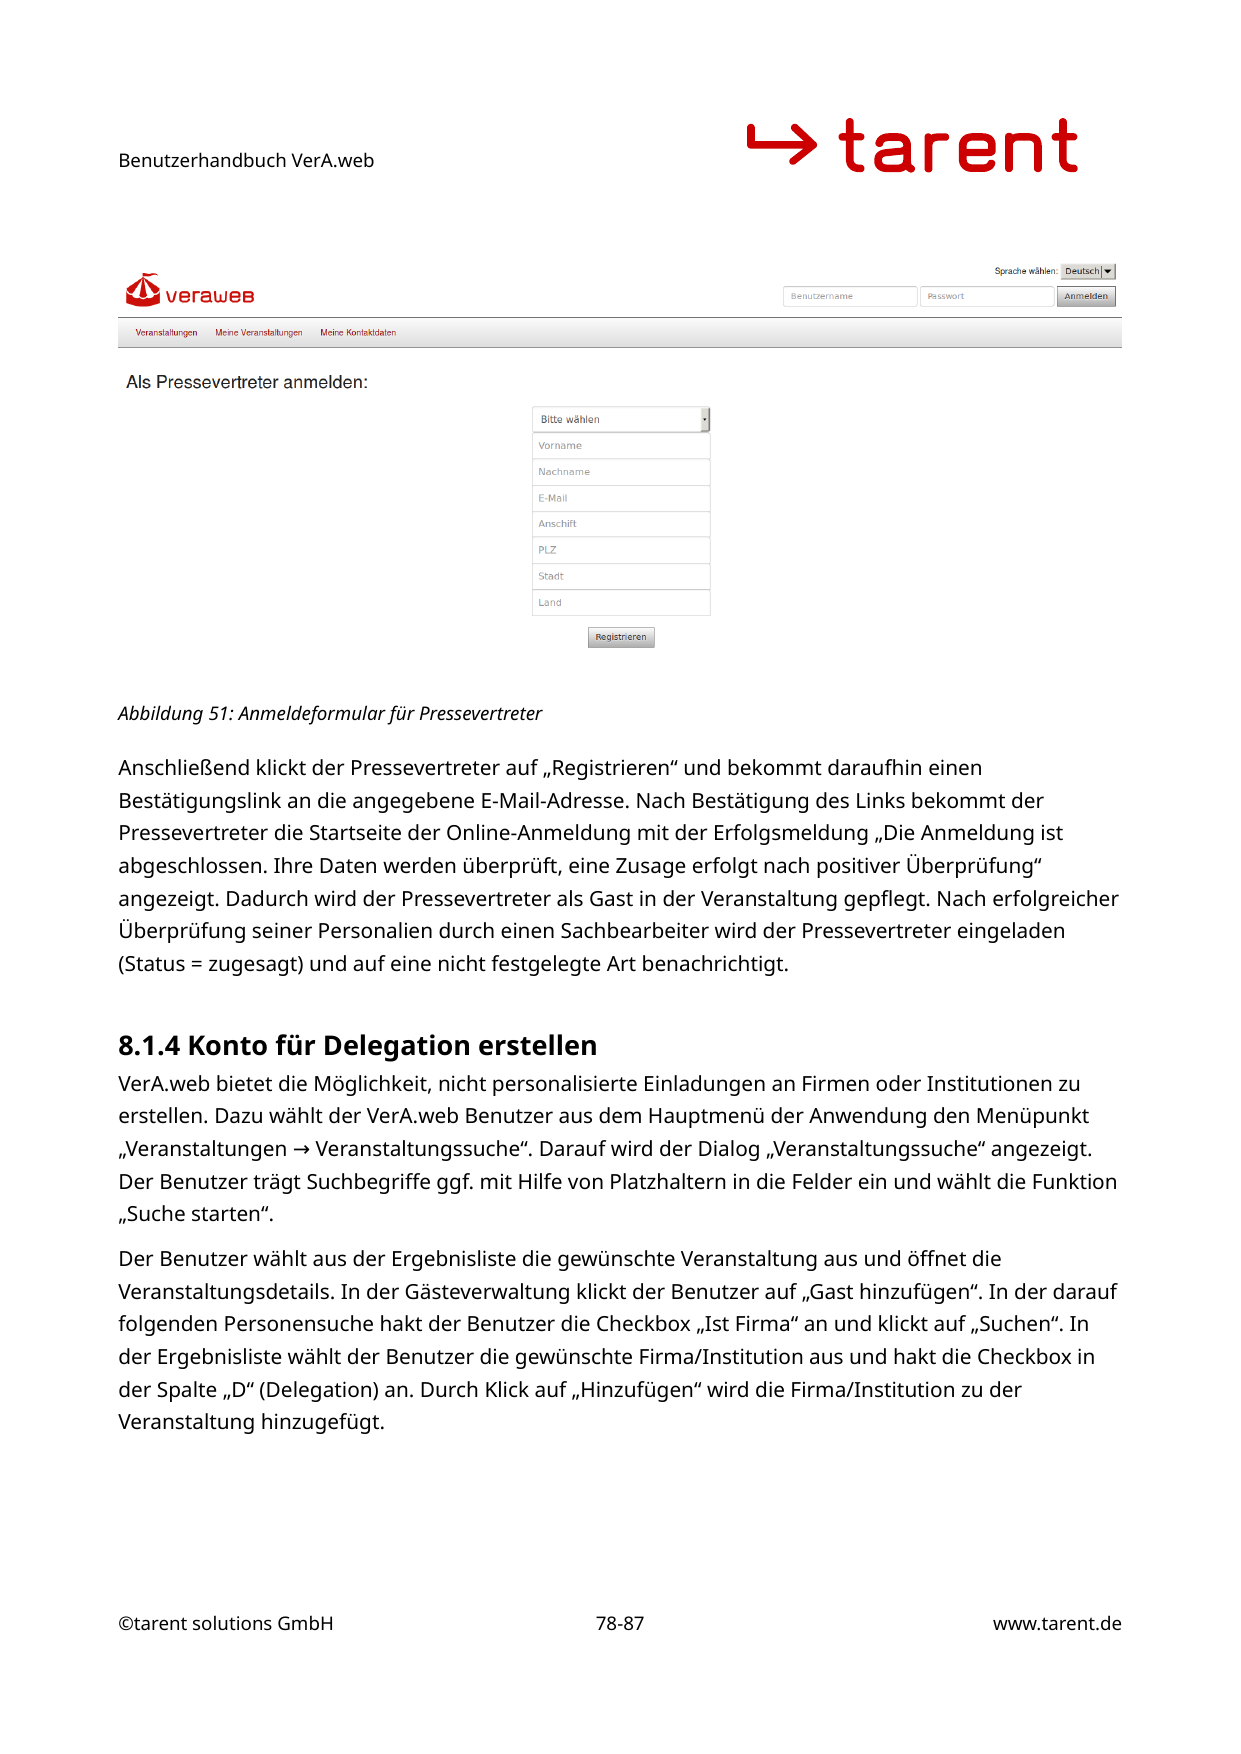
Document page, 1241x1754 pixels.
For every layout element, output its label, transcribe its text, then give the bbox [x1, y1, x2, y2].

text Abbildung 51: Anmeldeformular für Pressevertreter [118, 673, 1122, 726]
picture [118, 259, 1122, 673]
text [118, 232, 1122, 259]
text VerA.web bietet die Möglichkeit, nicht personalisierte Einladungen an Firmen oder Institutionen zu erstellen. Dazu wählt der VerA.web Benutzer aus dem Hauptmenü der Anwendung den Menüpunkt „Veranstaltungen → Veranstaltungssuche“. Darauf wird der Dialog „Veranstaltungssuche“ angezeigt. Der Benutzer trägt Suchbegriffe ggf. mit Hilfe von Platzhaltern in die Felder ein und wählt die Funktion „Suche starten“. [118, 1069, 1122, 1228]
text Anschließend klickt der Pressevertreter auf „Registrieren“ und bekommt daraufhin einen Bestätigungslink an die angegebene E-Mail-Adresse. Nach Bestätigung des Links bekommt der Pressevertreter die Startseite der Online-Anmeldung mit der Erfolgsmeldung „Die Anmeldung ist abgeschlossen. Ihre Daten werden überprüft, eine Zusage erfolgt nach positiver Überprüfung“ angezeigt. Dadurch wird der Pressevertreter als Gast in der Veranstaltung gepflegt. Nach erfolgreicher Überprüfung seiner Personalien durch einen Sachbearbeiter wird der Pressevertreter eingeladen (Status = zugesagt) und auf eine nicht festgelegte Art benachrichtigt. [118, 726, 1122, 977]
subtitle Konto für Delegation erstellen [118, 1027, 1122, 1063]
text Der Benutzer wählt aus der Ergebnisliste die gewünschte Veranstaltung aus und öffnet die Veranstaltungsdetails. In der Gästeverwaltung klickt der Benutzer auf „Gast hinzufügen“. In der darauf folgenden Personensuche hakt der Benutzer die Checkbox „Ist Firma“ an und klickt auf „Suchen“. In der Ergebnisliste wählt der Benutzer die gewünschte Firma/Institution aus und hakt die Checkbox in der Spalte „D“ (Delegation) an. Durch Klick auf „Hinzufügen“ wird die Firma/Institution zu der Veranstaltung hinzugefügt. [118, 1244, 1122, 1436]
